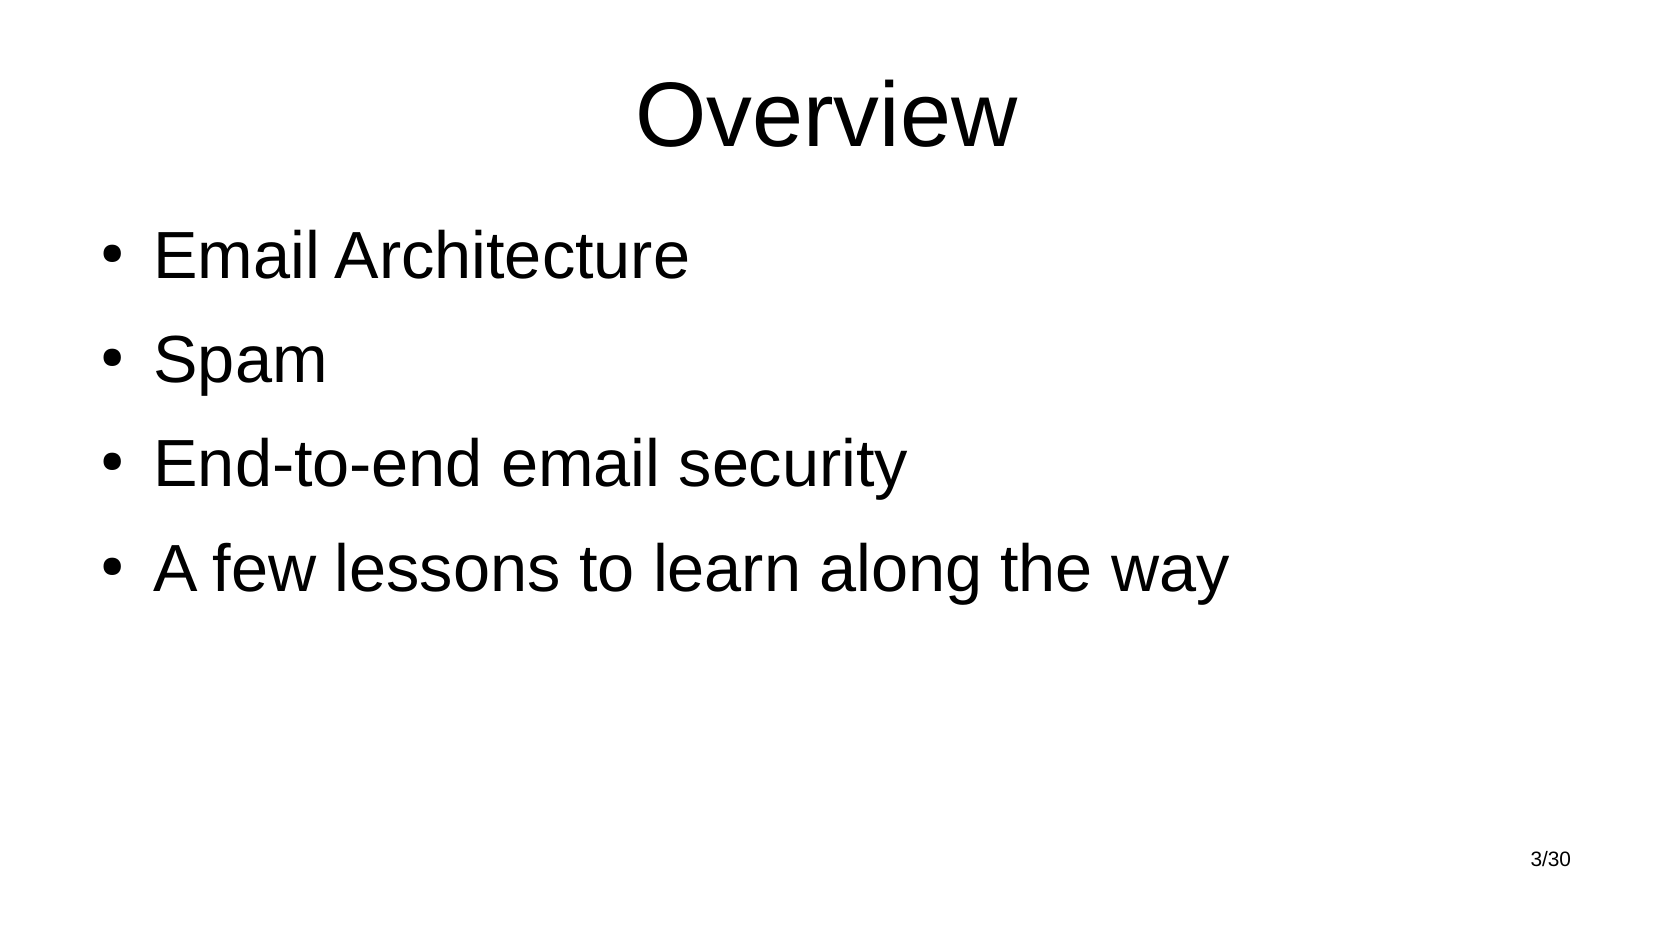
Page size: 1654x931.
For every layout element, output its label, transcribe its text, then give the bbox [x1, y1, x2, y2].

title Overview [82, 37, 1571, 193]
list Email Architecture Spam End-to-end email security A few lessons to learn along the way [82, 217, 1571, 758]
